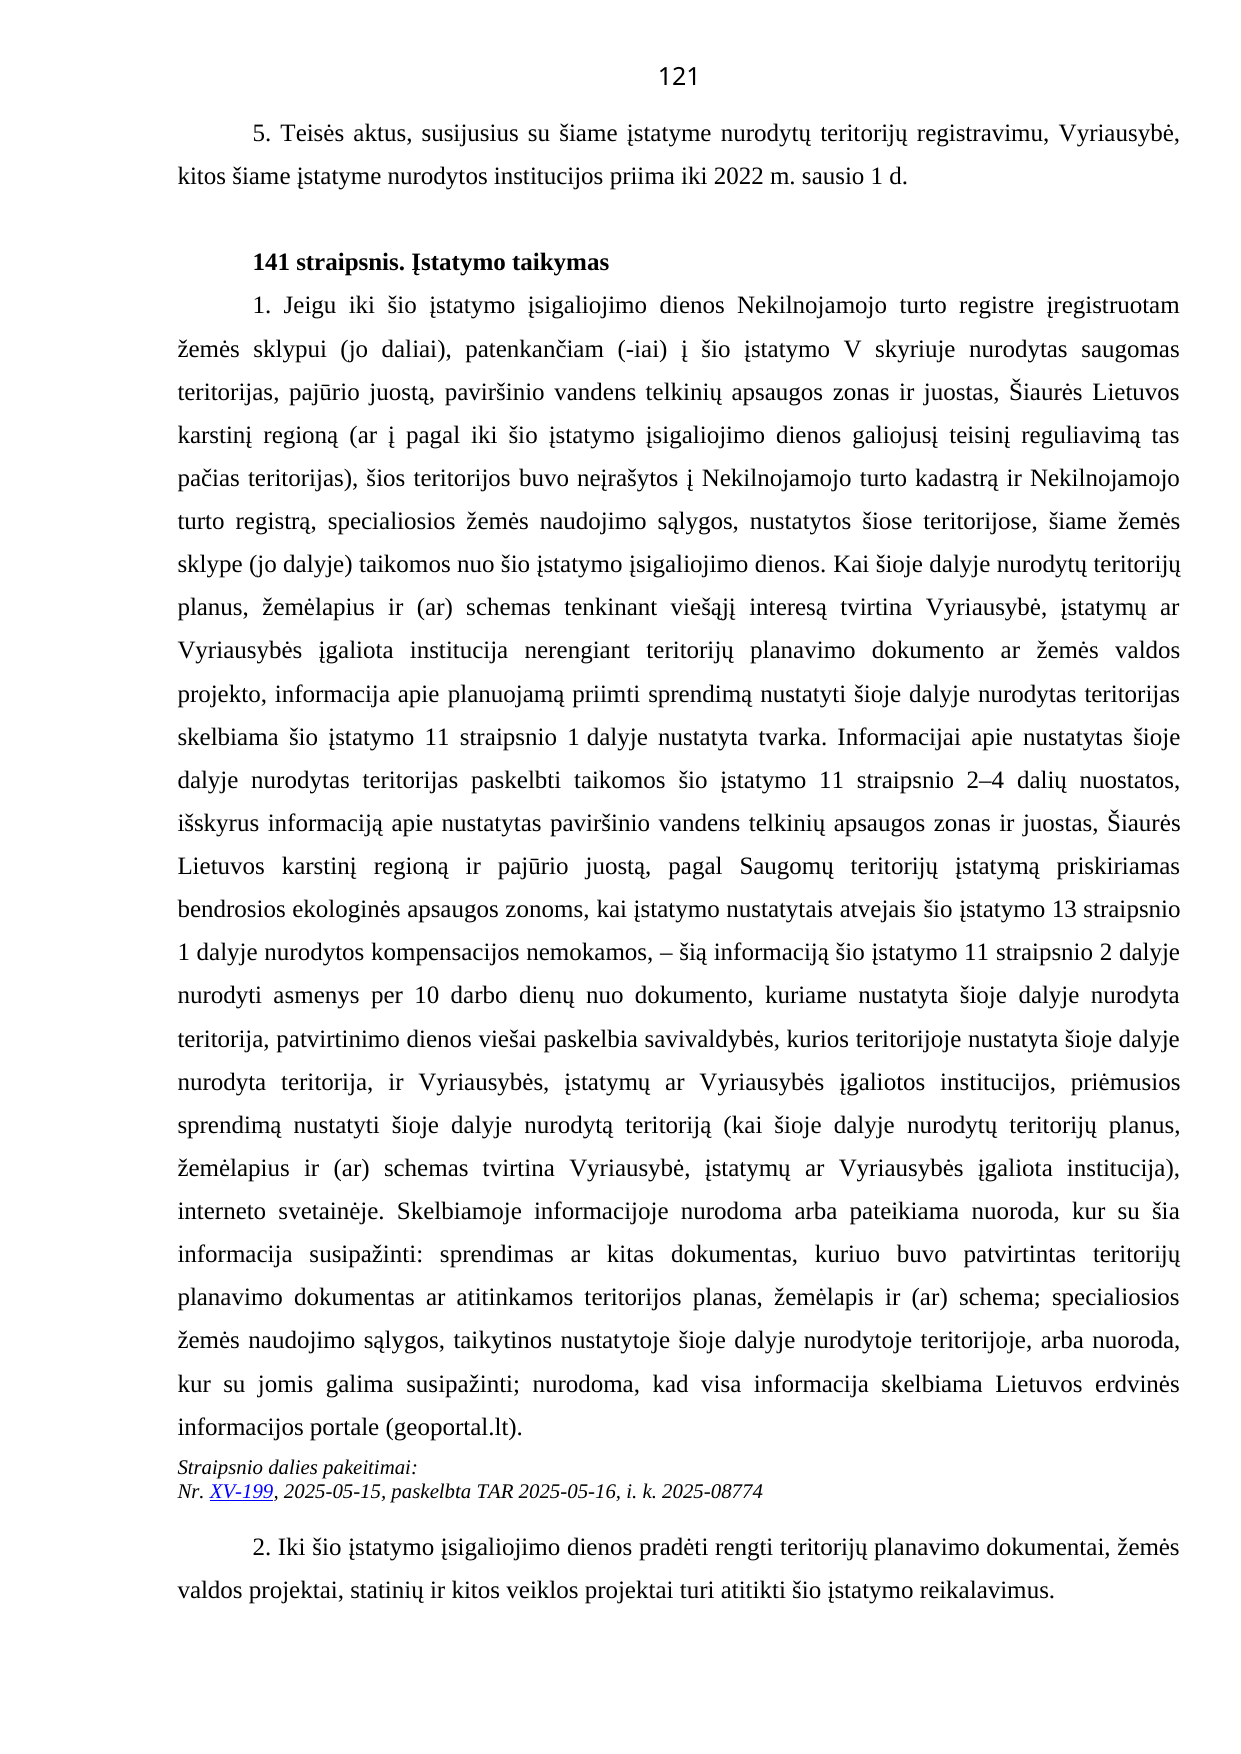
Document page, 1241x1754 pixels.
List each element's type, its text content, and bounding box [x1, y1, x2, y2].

text 2. Iki šio įstatymo įsigaliojimo dienos pradėti rengti teritorijų planavimo dokumentai, žemės valdos projektai, statinių ir kitos veiklos projektai turi atitikti šio įstatymo reikalavimus. [177, 1532, 1181, 1604]
text 5. Teisės aktus, susijusius su šiame įstatyme nurodytų teritorijų registravimu, Vyriausybė, kitos šiame įstatyme nurodytos institucijos priima iki 2022 m. sausio 1 d. [177, 118, 1181, 190]
text Straipsnio dalies pakeitimai: [177, 1455, 1181, 1479]
text Nr. XV-199, 2025-05-15, paskelbta TAR 2025-05-16, i. k. 2025-08774 [177, 1479, 1181, 1503]
text 1. Jeigu iki šio įstatymo įsigaliojimo dienos Nekilnojamojo turto registre įregistruotam žemės sklypui (jo daliai), patenkančiam (-iai) į šio įstatymo V skyriuje nurodytas saugomas teritorijas, pajūrio juostą, paviršinio vandens telkinių apsaugos zonas ir juostas, Šiaurės Lietuvos karstinį regioną (ar į pagal iki šio įstatymo įsigaliojimo dienos galiojusį teisinį reguliavimą tas pačias teritorijas), šios teritorijos buvo neįrašytos į Nekilnojamojo turto kadastrą ir Nekilnojamojo turto registrą, specialiosios žemės naudojimo sąlygos, nustatytos šiose teritorijose, šiame žemės sklype (jo dalyje) taikomos nuo šio įstatymo įsigaliojimo dienos. Kai šioje dalyje nurodytų teritorijų planus, žemėlapius ir (ar) schemas tenkinant viešąjį interesą tvirtina Vyriausybė, įstatymų ar Vyriausybės įgaliota institucija nerengiant teritorijų planavimo dokumento ar žemės valdos projekto, informacija apie planuojamą priimti sprendimą nustatyti šioje dalyje nurodytas teritorijas skelbiama šio įstatymo 11 straipsnio 1 dalyje nustatyta tvarka. Informacijai apie nustatytas šioje dalyje nurodytas teritorijas paskelbti taikomos šio įstatymo 11 straipsnio 2–4 dalių nuostatos, išskyrus informaciją apie nustatytas paviršinio vandens telkinių apsaugos zonas ir juostas, Šiaurės Lietuvos karstinį regioną ir pajūrio juostą, pagal Saugomų teritorijų įstatymą priskiriamas bendrosios ekologinės apsaugos zonoms, kai įstatymo nustatytais atvejais šio įstatymo 13 straipsnio 1 dalyje nurodytos kompensacijos nemokamos, – šią informaciją šio įstatymo 11 straipsnio 2 dalyje nurodyti asmenys per 10 darbo dienų nuo dokumento, kuriame nustatyta šioje dalyje nurodyta teritorija, patvirtinimo dienos viešai paskelbia savivaldybės, kurios teritorijoje nustatyta šioje dalyje nurodyta teritorija, ir Vyriausybės, įstatymų ar Vyriausybės įgaliotos institucijos, priėmusios sprendimą nustatyti šioje dalyje nurodytą teritoriją (kai šioje dalyje nurodytų teritorijų planus, žemėlapius ir (ar) schemas tvirtina Vyriausybė, įstatymų ar Vyriausybės įgaliota institucija), interneto svetainėje. Skelbiamoje informacijoje nurodoma arba pateikiama nuoroda, kur su šia informacija susipažinti: sprendimas ar kitas dokumentas, kuriuo buvo patvirtintas teritorijų planavimo dokumentas ar atitinkamos teritorijos planas, žemėlapis ir (ar) schema; specialiosios žemės naudojimo sąlygos, taikytinos nustatytoje šioje dalyje nurodytoje teritorijoje, arba nuoroda, kur su jomis galima susipažinti; nurodoma, kad visa informacija skelbiama Lietuvos erdvinės informacijos portale (geoportal.lt). [177, 291, 1181, 1441]
text 141 straipsnis. Įstatymo taikymas [177, 247, 1181, 276]
